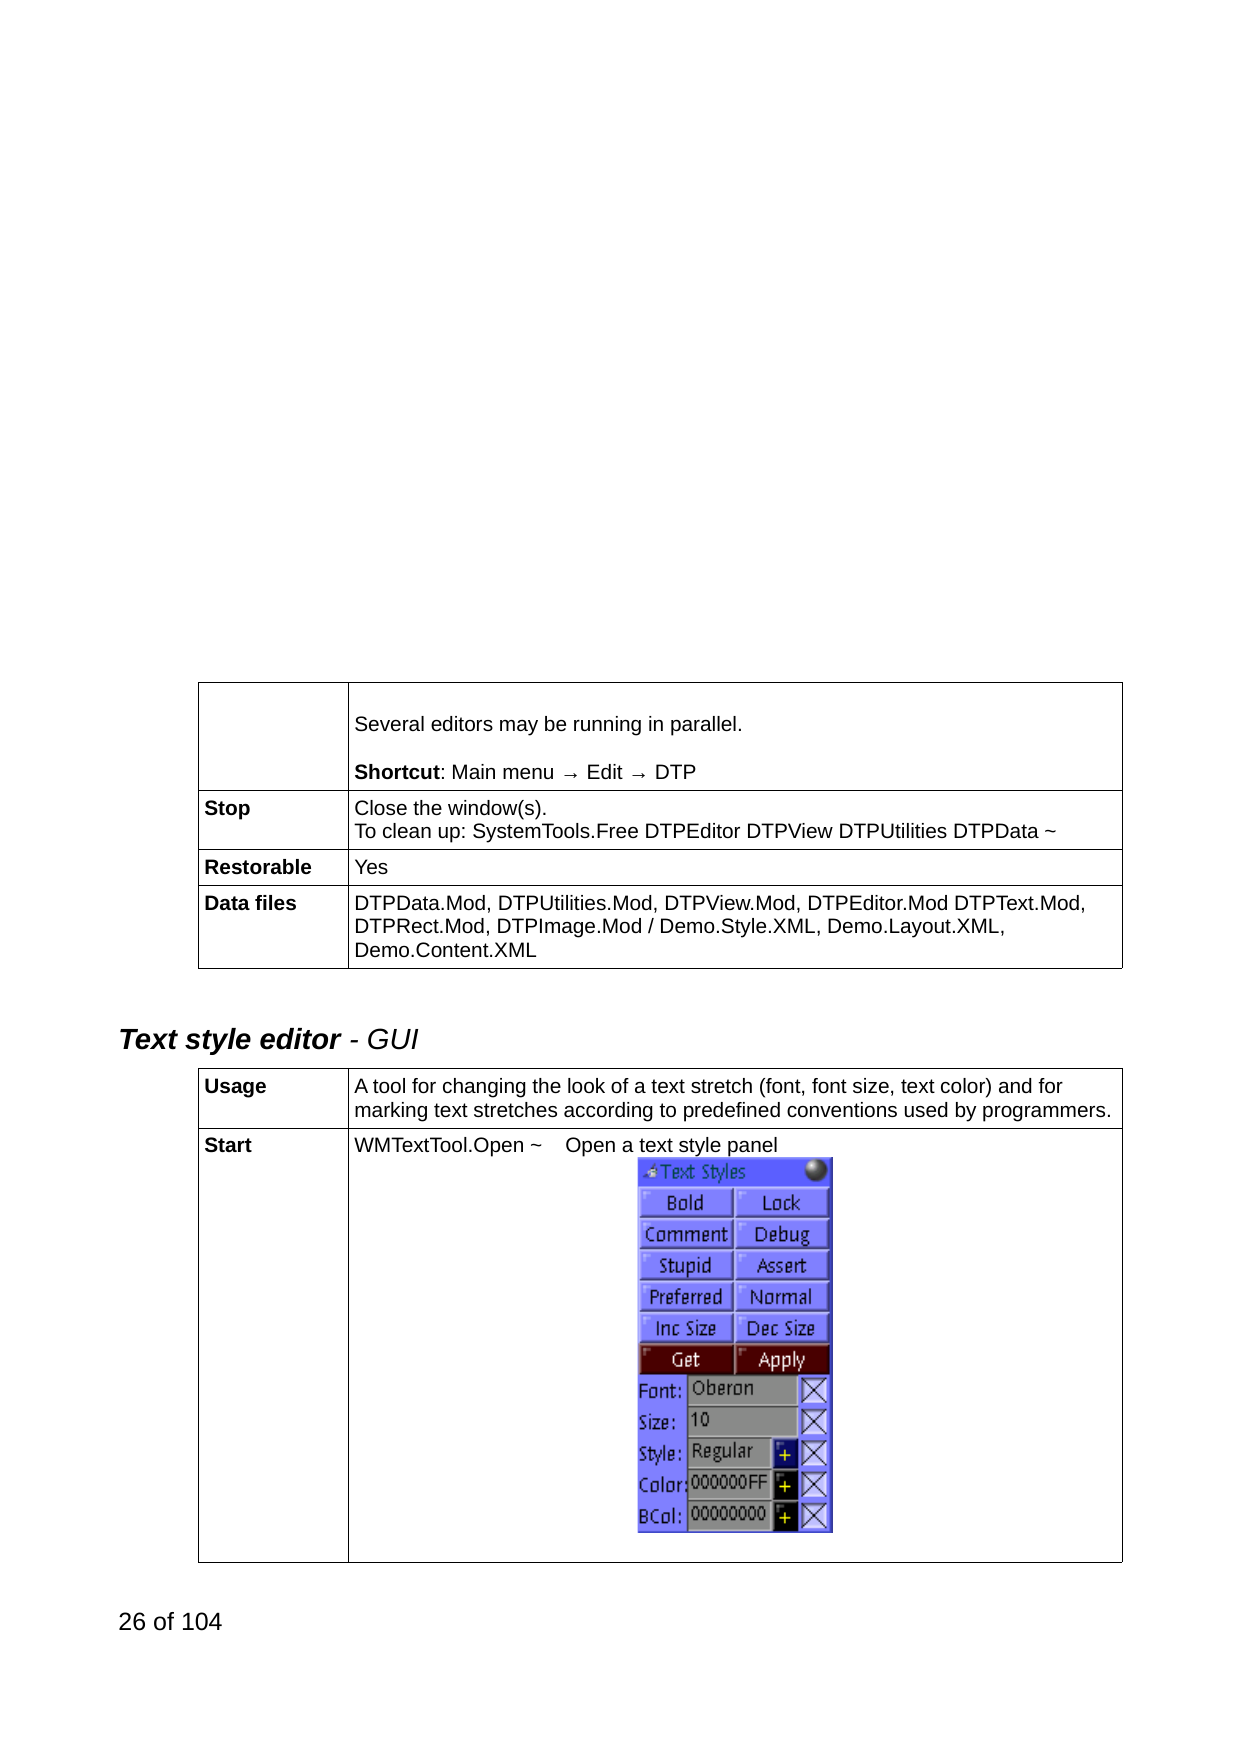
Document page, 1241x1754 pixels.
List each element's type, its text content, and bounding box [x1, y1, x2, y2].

table_header A tool for changing the look of a text stretch (font, font size, text color) and for marking text stretches according to predefined conventions used by programmers. [349, 1069, 1122, 1127]
picture [637, 1157, 833, 1533]
table_cell Yes [349, 850, 1122, 884]
table_header Usage [199, 1069, 348, 1127]
table_cell Restorable [199, 850, 348, 884]
table_cell Several editors may be running in parallel. Shortcut: Main menu → Edit → DTP [349, 683, 1122, 789]
table_cell [199, 683, 348, 789]
subtitle Text style editor - GUI [118, 1022, 1122, 1055]
table_cell Data files [199, 886, 348, 968]
table_cell Stop [199, 791, 348, 849]
table_cell Close the window(s). To clean up: SystemTools.Free DTPEditor DTPView DTPUtilities DTPData ~ [349, 791, 1122, 849]
table_cell WMTextTool.Open ~ Open a text style panel [349, 1129, 1122, 1562]
table_cell Start [199, 1129, 348, 1562]
table_cell DTPData.Mod, DTPUtilities.Mod, DTPView.Mod, DTPEditor.Mod DTPText.Mod, DTPRect.Mod, DTPImage.Mod / Demo.Style.XML, Demo.Layout.XML, Demo.Content.XML [349, 886, 1122, 968]
